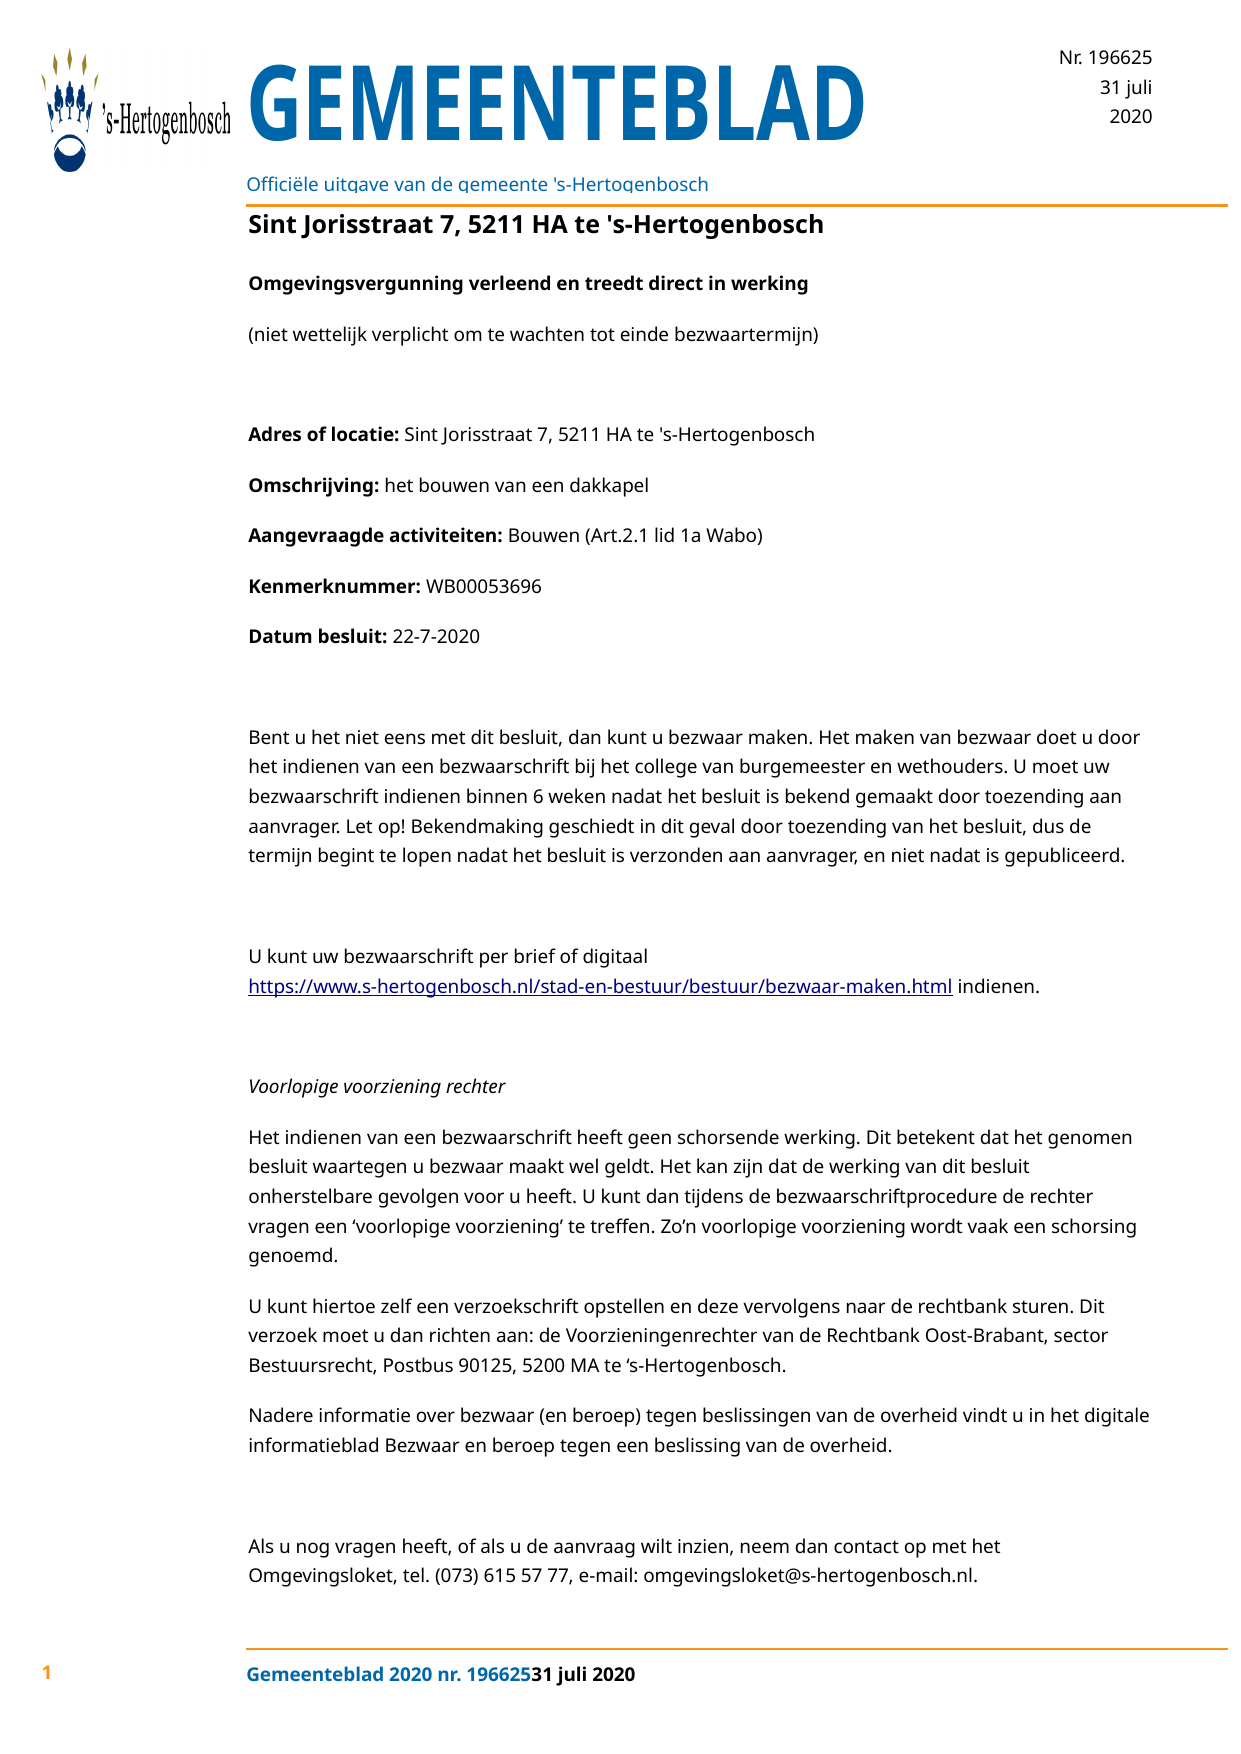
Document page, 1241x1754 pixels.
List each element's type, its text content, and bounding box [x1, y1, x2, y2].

text Datum besluit: 22-7-2020 [248, 623, 1152, 649]
text Sint Jorisstraat 7, 5211 HA te 's-Hertogenbosch [248, 207, 1152, 241]
text Het indienen van een bezwaarschrift heeft geen schorsende werking. Dit betekent dat het genomen besluit waartegen u bezwaar maakt wel geldt. Het kan zijn dat de werking van dit besluit onherstelbare gevolgen voor u heeft. U kunt dan tijdens de bezwaarschriftprocedure de rechter vragen een ‘voorlopige voorziening’ te treffen. Zo’n voorlopige voorziening wordt vaak een schorsing genoemd. [248, 1124, 1152, 1268]
text Nadere informatie over bezwaar (en beroep) tegen beslissingen van de overheid vindt u in het digitale informatieblad Bezwaar en beroep tegen een beslissing van de overheid. [248, 1402, 1152, 1458]
text Omgevingsvergunning verleend en treedt direct in werking [248, 270, 1152, 296]
text U kunt hiertoe zelf een verzoekschrift opstellen en deze vervolgens naar de rechtbank sturen. Dit verzoek moet u dan richten aan: de Voorzieningenrechter van de Rechtbank Oost-Brabant, sector Bestuursrecht, Postbus 90125, 5200 MA te ‘s-Hertogenbosch. [248, 1293, 1152, 1378]
text Als u nog vragen heeft, of als u de aanvraag wilt inzien, neem dan contact op met het Omgevingsloket, tel. (073) 615 57 77, e-mail: omgevingsloket@s-hertogenbosch.nl. [248, 1533, 1152, 1588]
text Omschrijving: het bouwen van een dakkapel [248, 472, 1152, 498]
text Bent u het niet eens met dit besluit, dan kunt u bezwaar maken. Het maken van bezwaar doet u door het indienen van een bezwaarschrift bij het college van burgemeester en wethouders. U moet uw bezwaarschrift indienen binnen 6 weken nadat het besluit is bekend gemaakt door toezending aan aanvrager. Let op! Bekendmaking geschiedt in dit geval door toezending van het besluit, dus de termijn begint te lopen nadat het besluit is verzonden aan aanvrager, en niet nadat is gepubliceerd. [248, 724, 1152, 868]
text Kenmerknummer: WB00053696 [248, 573, 1152, 598]
text Voorlopige voorziening rechter [248, 1074, 1152, 1099]
text U kunt uw bezwaarschrift per brief of digitaal https://www.s-hertogenbosch.nl/stad-en-bestuur/bestuur/bezwaar-maken.html indienen. [248, 943, 1152, 998]
picture [41, 47, 231, 172]
text Adres of locatie: Sint Jorisstraat 7, 5211 HA te 's-Hertogenbosch [248, 422, 1152, 447]
text (niet wettelijk verplicht om te wachten tot einde bezwaartermijn) [248, 321, 1152, 346]
text Aangevraagde activiteiten: Bouwen (Art.2.1 lid 1a Wabo) [248, 522, 1152, 548]
